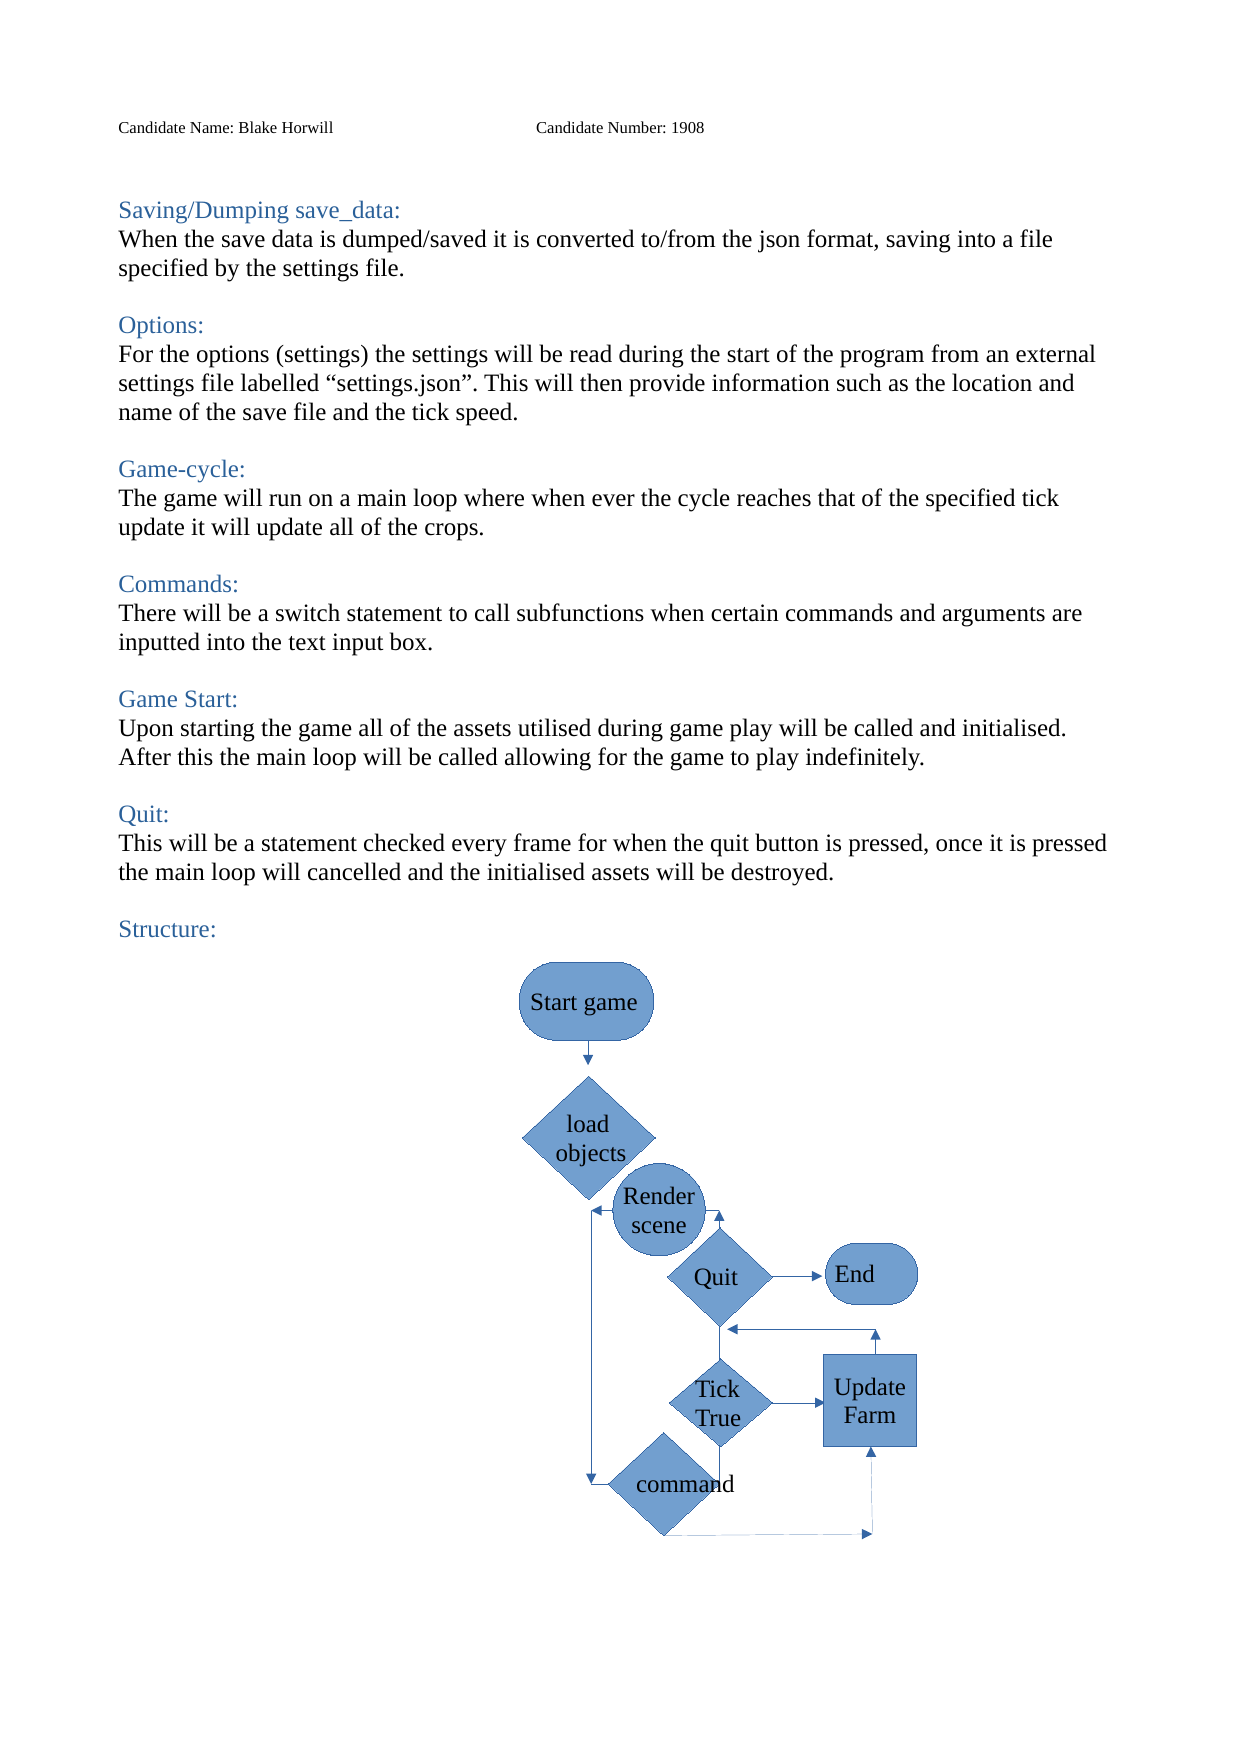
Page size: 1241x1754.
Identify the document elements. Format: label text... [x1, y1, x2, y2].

text This will be a statement checked every frame for when the quit button is pressed, once it is pressed the main loop will cancelled and the initialised assets will be destroyed. [118, 828, 1122, 886]
text Structure: [118, 914, 1122, 943]
text Saving/Dumping save_data: When the save data is dumped/saved it is converted to/from the json format, saving into a file specified by the settings file. [118, 196, 1122, 282]
text Game-cycle: [118, 454, 1122, 483]
text Game Start: [118, 684, 1122, 713]
text Options: For the options (settings) the settings will be read during the start of the program from an external settings file labelled “settings.json”. This will then provide information such as the location and name of the save file and the tick speed. [118, 311, 1122, 426]
text Commands: There will be a switch statement to call subfunctions when certain commands and arguments are inputted into the text input box. [118, 569, 1122, 656]
text The game will run on a main loop where when ever the cycle reaches that of the specified tick update it will update all of the crops. [118, 483, 1122, 569]
text Quit: [118, 799, 1122, 828]
text Upon starting the game all of the assets utilised during game play will be called and initialised. After this the main loop will be called allowing for the game to play indefinitely. [118, 713, 1122, 771]
